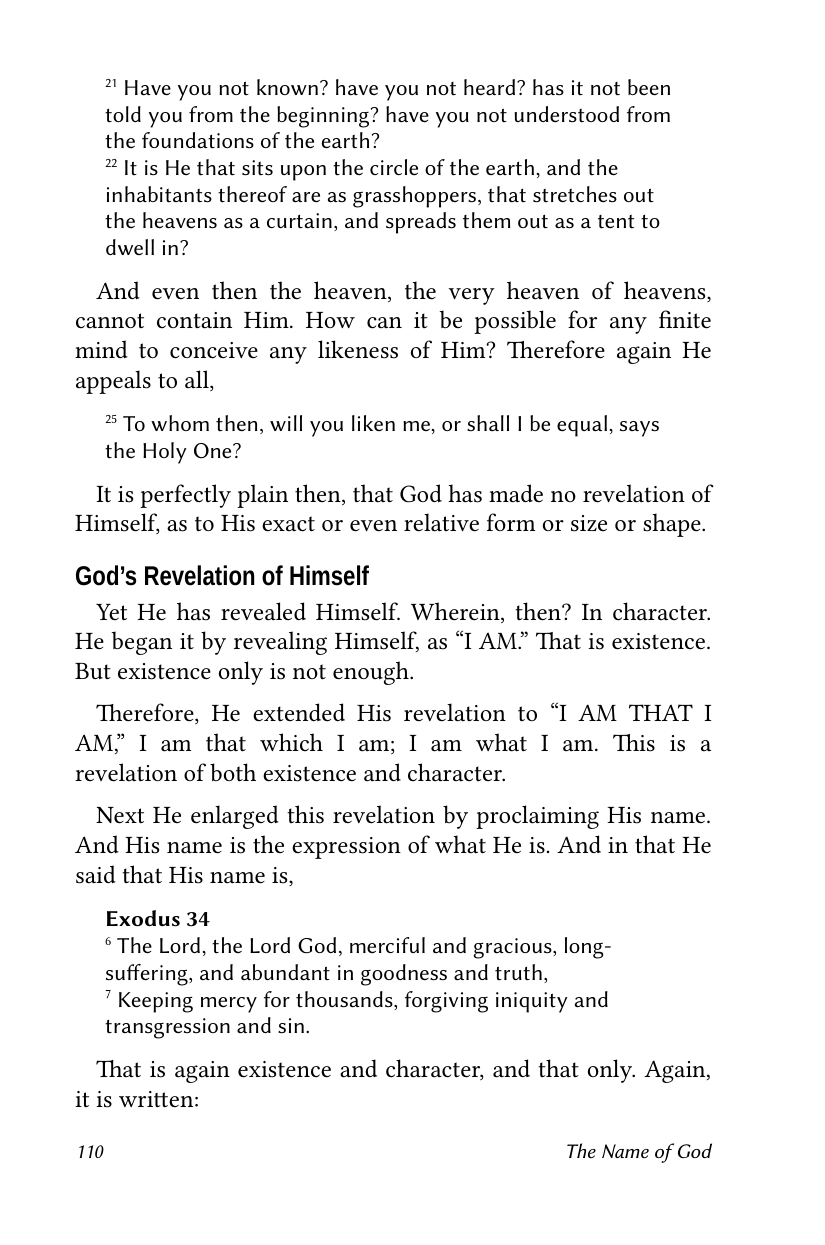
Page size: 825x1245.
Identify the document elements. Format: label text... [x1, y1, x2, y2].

text And even then the heaven, the very heaven of heavens, cannot contain Him. How can it be possible for any finite mind to conceive any likeness of Him? Therefore again He appeals to all, [75, 277, 712, 395]
text 25 To whom then, will you liken me, or shall I be equal, says the Holy One? [105, 411, 682, 464]
text 6 The Lord, the Lord God, merciful and gracious, long-suffering, and abundant in goodness and truth, [105, 933, 682, 986]
text 21 Have you not known? have you not heard? has it not been told you from the beginning? have you not understood from the foundations of the earth? [105, 75, 682, 154]
text That is again existence and character, and that only. Again, it is written: [75, 1055, 712, 1113]
text 22 It is He that sits upon the circle of the earth, and the inhabitants thereof are as grasshoppers, that stretches out the heavens as a curtain, and spreads them out as a tent to dwell in? [105, 155, 682, 261]
text 7 Keeping mercy for thousands, forgiving iniquity and transgression and sin. [105, 987, 682, 1039]
text Therefore, He extended His revelation to “I AM THAT I AM,” I am that which I am; I am what I am. This is a revelation of both existence and character. [75, 699, 712, 788]
subtitle God’s Revelation of Himself [75, 560, 712, 591]
text Next He enlarged this revelation by proclaiming His name. And His name is the expression of what He is. And in that He said that His name is, [75, 801, 712, 889]
text It is perfectly plain then, that God has made no revelation of Himself, as to His exact or even relative form or size or shape. [75, 479, 712, 538]
text Exodus 34 [105, 906, 712, 932]
text Yet He has revealed Himself. Wherein, then? In character. He began it by revealing Himself, as “I AM.” That is existence. But existence only is not enough. [75, 597, 712, 686]
